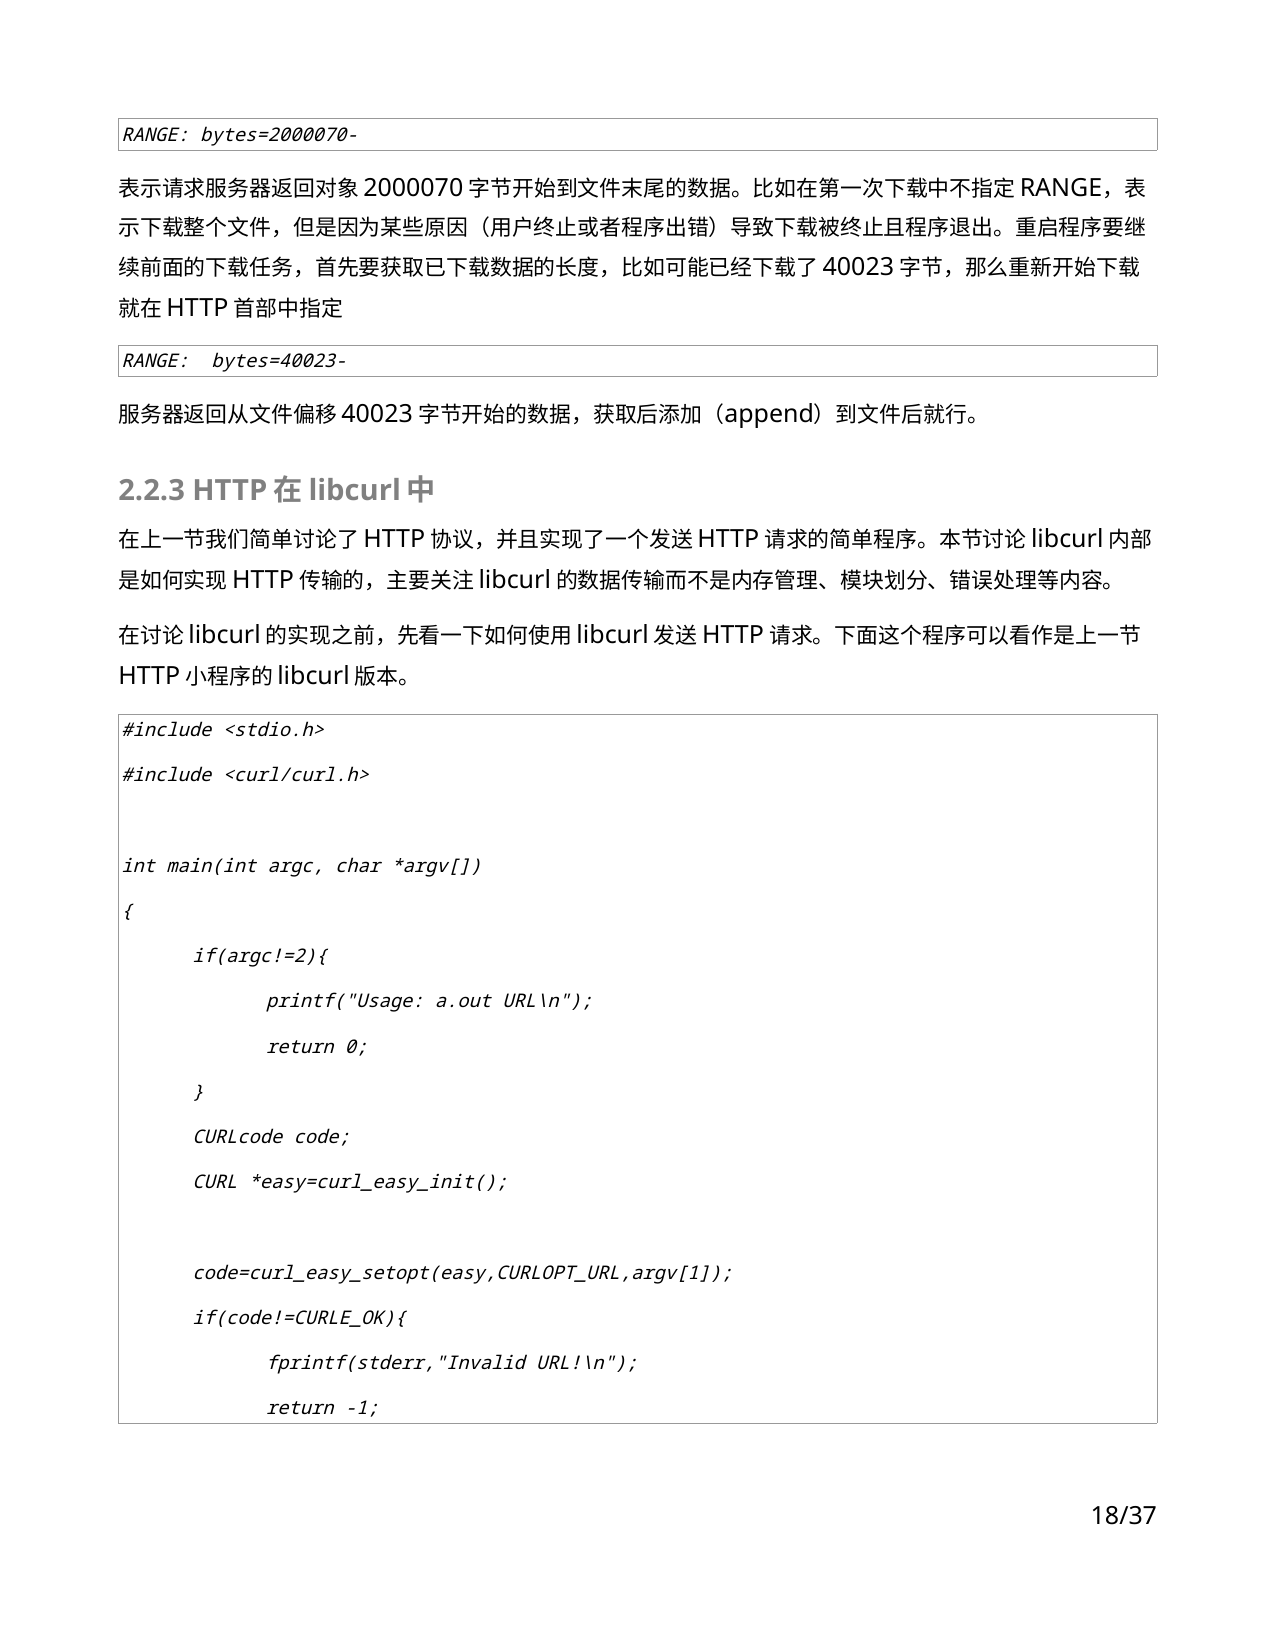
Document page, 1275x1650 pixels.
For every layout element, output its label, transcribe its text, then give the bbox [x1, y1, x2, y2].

text #include <stdio.h> [119, 715, 1157, 742]
text 在上一节我们简单讨论了HTTP协议，并且实现了一个发送HTTP请求的简单程序。本节讨论libcurl内部是如何实现HTTP传输的，主要关注libcurl的数据传输而不是内存管理、模块划分、错误处理等内容。 [118, 521, 1157, 596]
text fprintf(stderr,"Invalid URL!\n"); [119, 1346, 1157, 1375]
text RANGE: bytes=2000070- [119, 119, 1157, 150]
text return -1; [119, 1392, 1157, 1423]
subtitle 2.2.3 HTTP在libcurl中 [118, 466, 1157, 508]
text int main(int argc, char *argv[]) [119, 849, 1157, 878]
text return 0; [119, 1030, 1157, 1058]
text code=curl_easy_setopt(easy,CURLOPT_URL,argv[1]); [119, 1256, 1157, 1284]
text if(code!=CURLE_OK){ [119, 1301, 1157, 1330]
text CURL *easy=curl_easy_init(); [119, 1166, 1157, 1194]
text printf("Usage: a.out URL\n"); [119, 985, 1157, 1013]
text 表示请求服务器返回对象2000070字节开始到文件末尾的数据。比如在第一次下载中不指定RANGE，表示下载整个文件，但是因为某些原因（用户终止或者程序出错）导致下载被终止且程序退出。重启程序要继续前面的下载任务，首先要获取已下载数据的长度，比如可能已经下载了40023字节，那么重新开始下载就在HTTP首部中指定 [118, 169, 1157, 323]
text CURLcode code; [119, 1120, 1157, 1149]
text 服务器返回从文件偏移40023字节开始的数据，获取后添加（append）到文件后就行。 [118, 396, 1157, 430]
text #include <curl/curl.h> [119, 759, 1157, 787]
text { [119, 894, 1157, 923]
text } [119, 1075, 1157, 1104]
text if(argc!=2){ [119, 939, 1157, 968]
text RANGE: bytes=40023- [119, 346, 1157, 376]
text 在讨论libcurl的实现之前，先看一下如何使用libcurl发送HTTP请求。下面这个程序可以看作是上一节HTTP小程序的libcurl版本。 [118, 617, 1157, 692]
